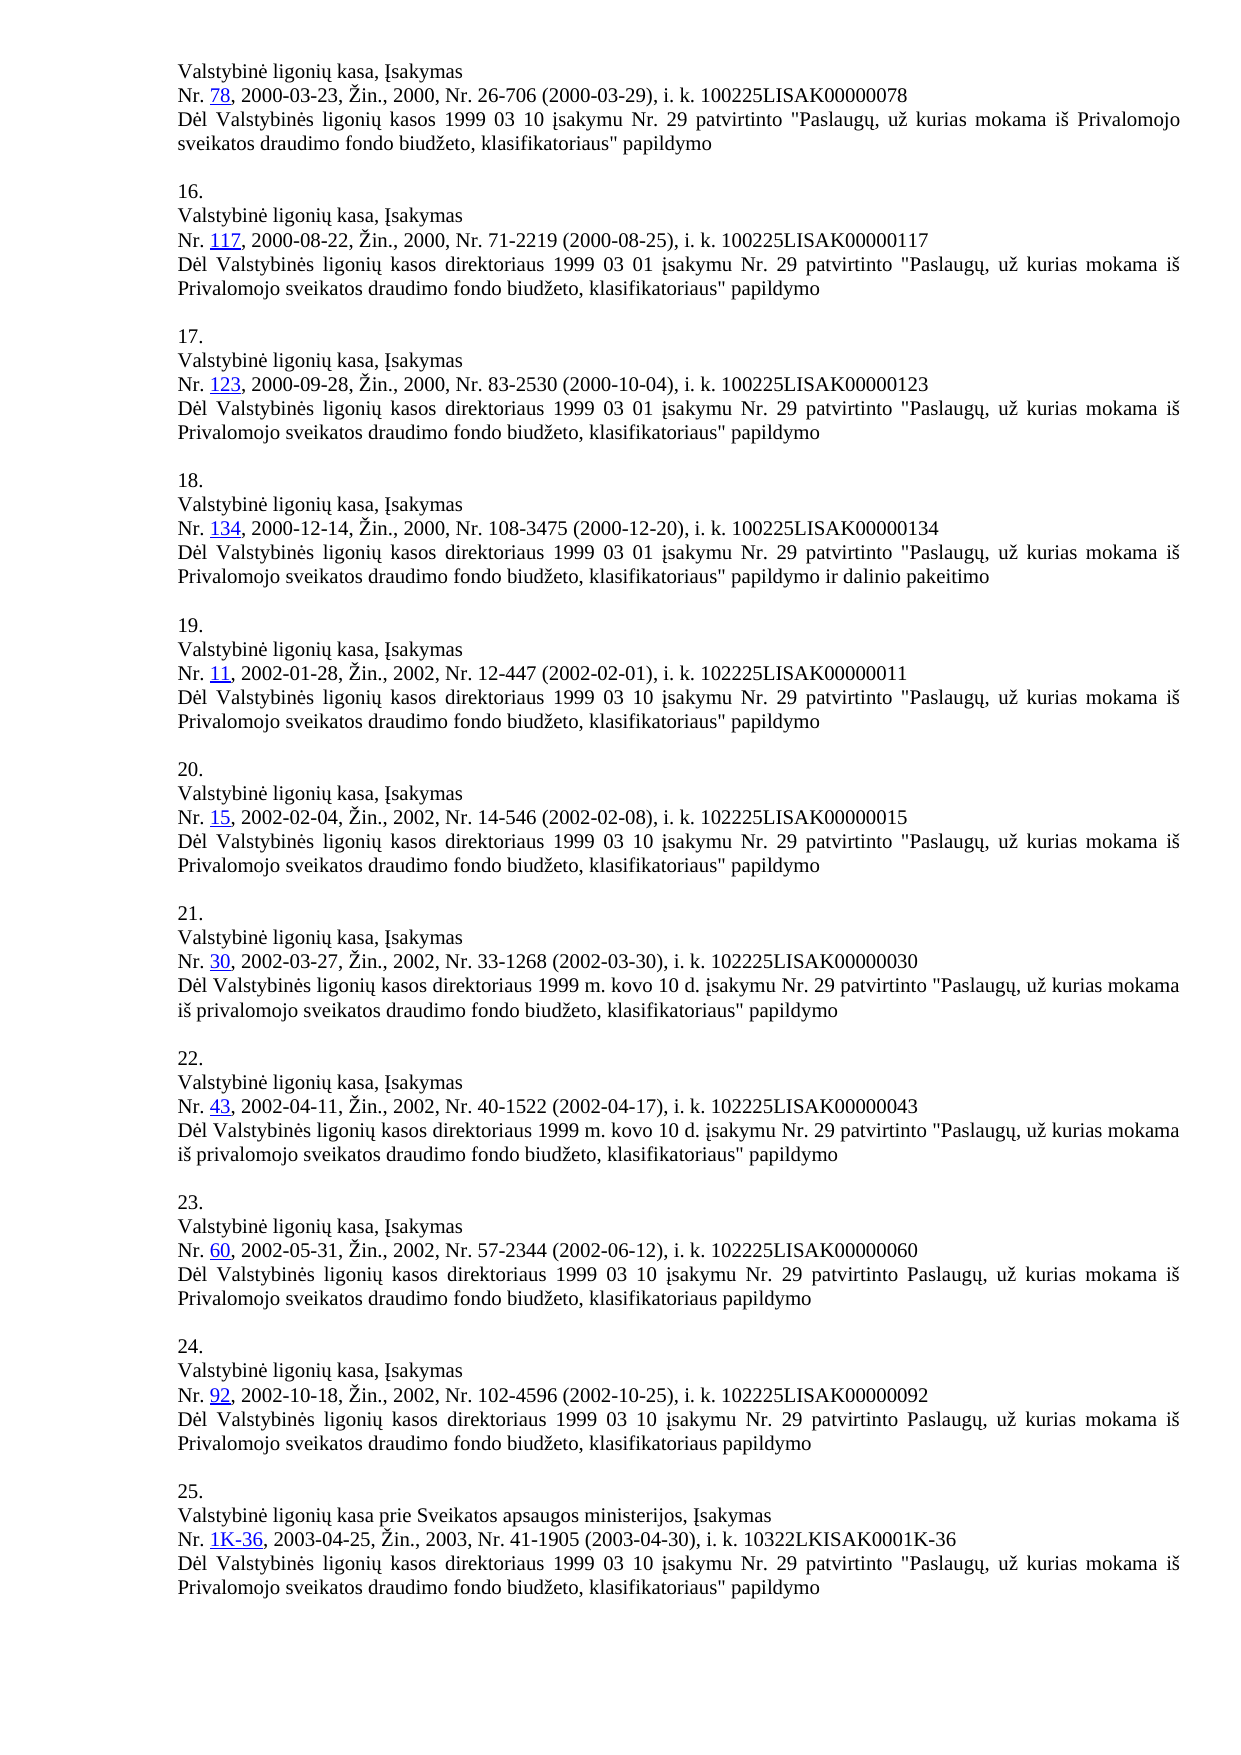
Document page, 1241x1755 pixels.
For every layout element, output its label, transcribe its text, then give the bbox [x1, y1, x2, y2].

text Nr. 123, 2000-09-28, Žin., 2000, Nr. 83-2530 (2000-10-04), i. k. 100225LISAK00000123 [177, 372, 1181, 396]
text 21. [177, 901, 1181, 925]
text Valstybinė ligonių kasa, Įsakymas [177, 637, 1181, 661]
text Valstybinė ligonių kasa, Įsakymas [177, 59, 1181, 83]
text Dėl Valstybinės ligonių kasos 1999 03 10 įsakymu Nr. 29 patvirtinto "Paslaugų, už kurias mokama iš Privalomojo sveikatos draudimo fondo biudžeto, klasifikatoriaus" papildymo [177, 107, 1181, 155]
text Dėl Valstybinės ligonių kasos direktoriaus 1999 03 10 įsakymu Nr. 29 patvirtinto "Paslaugų, už kurias mokama iš Privalomojo sveikatos draudimo fondo biudžeto, klasifikatoriaus" papildymo [177, 829, 1181, 877]
text Dėl Valstybinės ligonių kasos direktoriaus 1999 03 10 įsakymu Nr. 29 patvirtinto Paslaugų, už kurias mokama iš Privalomojo sveikatos draudimo fondo biudžeto, klasifikatoriaus papildymo [177, 1407, 1181, 1455]
text 17. [177, 324, 1181, 348]
text Nr. 60, 2002-05-31, Žin., 2002, Nr. 57-2344 (2002-06-12), i. k. 102225LISAK00000060 [177, 1238, 1181, 1262]
text Dėl Valstybinės ligonių kasos direktoriaus 1999 m. kovo 10 d. įsakymu Nr. 29 patvirtinto "Paslaugų, už kurias mokama iš privalomojo sveikatos draudimo fondo biudžeto, klasifikatoriaus" papildymo [177, 1118, 1181, 1166]
text Dėl Valstybinės ligonių kasos direktoriaus 1999 03 01 įsakymu Nr. 29 patvirtinto "Paslaugų, už kurias mokama iš Privalomojo sveikatos draudimo fondo biudžeto, klasifikatoriaus" papildymo ir dalinio pakeitimo [177, 540, 1181, 588]
text Valstybinė ligonių kasa, Įsakymas [177, 1358, 1181, 1382]
text 25. [177, 1479, 1181, 1503]
text Dėl Valstybinės ligonių kasos direktoriaus 1999 03 10 įsakymu Nr. 29 patvirtinto "Paslaugų, už kurias mokama iš Privalomojo sveikatos draudimo fondo biudžeto, klasifikatoriaus" papildymo [177, 685, 1181, 733]
text 24. [177, 1334, 1181, 1358]
text 16. [177, 179, 1181, 203]
text Dėl Valstybinės ligonių kasos direktoriaus 1999 03 10 įsakymu Nr. 29 patvirtinto Paslaugų, už kurias mokama iš Privalomojo sveikatos draudimo fondo biudžeto, klasifikatoriaus papildymo [177, 1262, 1181, 1310]
text Nr. 1K-36, 2003-04-25, Žin., 2003, Nr. 41-1905 (2003-04-30), i. k. 10322LKISAK0001K-36 [177, 1527, 1181, 1551]
text 23. [177, 1190, 1181, 1214]
text 18. [177, 468, 1181, 492]
text Nr. 78, 2000-03-23, Žin., 2000, Nr. 26-706 (2000-03-29), i. k. 100225LISAK00000078 [177, 83, 1181, 107]
text Dėl Valstybinės ligonių kasos direktoriaus 1999 m. kovo 10 d. įsakymu Nr. 29 patvirtinto "Paslaugų, už kurias mokama iš privalomojo sveikatos draudimo fondo biudžeto, klasifikatoriaus" papildymo [177, 973, 1181, 1022]
text Nr. 30, 2002-03-27, Žin., 2002, Nr. 33-1268 (2002-03-30), i. k. 102225LISAK00000030 [177, 949, 1181, 973]
text Dėl Valstybinės ligonių kasos direktoriaus 1999 03 01 įsakymu Nr. 29 patvirtinto "Paslaugų, už kurias mokama iš Privalomojo sveikatos draudimo fondo biudžeto, klasifikatoriaus" papildymo [177, 252, 1181, 300]
text Valstybinė ligonių kasa, Įsakymas [177, 1214, 1181, 1238]
text Valstybinė ligonių kasa prie Sveikatos apsaugos ministerijos, Įsakymas [177, 1503, 1181, 1527]
text 19. [177, 612, 1181, 637]
text Nr. 134, 2000-12-14, Žin., 2000, Nr. 108-3475 (2000-12-20), i. k. 100225LISAK00000134 [177, 516, 1181, 540]
text Nr. 11, 2002-01-28, Žin., 2002, Nr. 12-447 (2002-02-01), i. k. 102225LISAK00000011 [177, 661, 1181, 685]
text Nr. 43, 2002-04-11, Žin., 2002, Nr. 40-1522 (2002-04-17), i. k. 102225LISAK00000043 [177, 1094, 1181, 1118]
text Nr. 117, 2000-08-22, Žin., 2000, Nr. 71-2219 (2000-08-25), i. k. 100225LISAK00000117 [177, 227, 1181, 252]
text Dėl Valstybinės ligonių kasos direktoriaus 1999 03 01 įsakymu Nr. 29 patvirtinto "Paslaugų, už kurias mokama iš Privalomojo sveikatos draudimo fondo biudžeto, klasifikatoriaus" papildymo [177, 396, 1181, 444]
text 20. [177, 757, 1181, 781]
text Dėl Valstybinės ligonių kasos direktoriaus 1999 03 10 įsakymu Nr. 29 patvirtinto "Paslaugų, už kurias mokama iš Privalomojo sveikatos draudimo fondo biudžeto, klasifikatoriaus" papildymo [177, 1551, 1181, 1599]
text Valstybinė ligonių kasa, Įsakymas [177, 492, 1181, 516]
text Nr. 92, 2002-10-18, Žin., 2002, Nr. 102-4596 (2002-10-25), i. k. 102225LISAK00000092 [177, 1382, 1181, 1407]
text Nr. 15, 2002-02-04, Žin., 2002, Nr. 14-546 (2002-02-08), i. k. 102225LISAK00000015 [177, 805, 1181, 829]
text Valstybinė ligonių kasa, Įsakymas [177, 348, 1181, 372]
text 22. [177, 1046, 1181, 1070]
text Valstybinė ligonių kasa, Įsakymas [177, 925, 1181, 949]
text Valstybinė ligonių kasa, Įsakymas [177, 203, 1181, 227]
text Valstybinė ligonių kasa, Įsakymas [177, 1070, 1181, 1094]
text Valstybinė ligonių kasa, Įsakymas [177, 781, 1181, 805]
